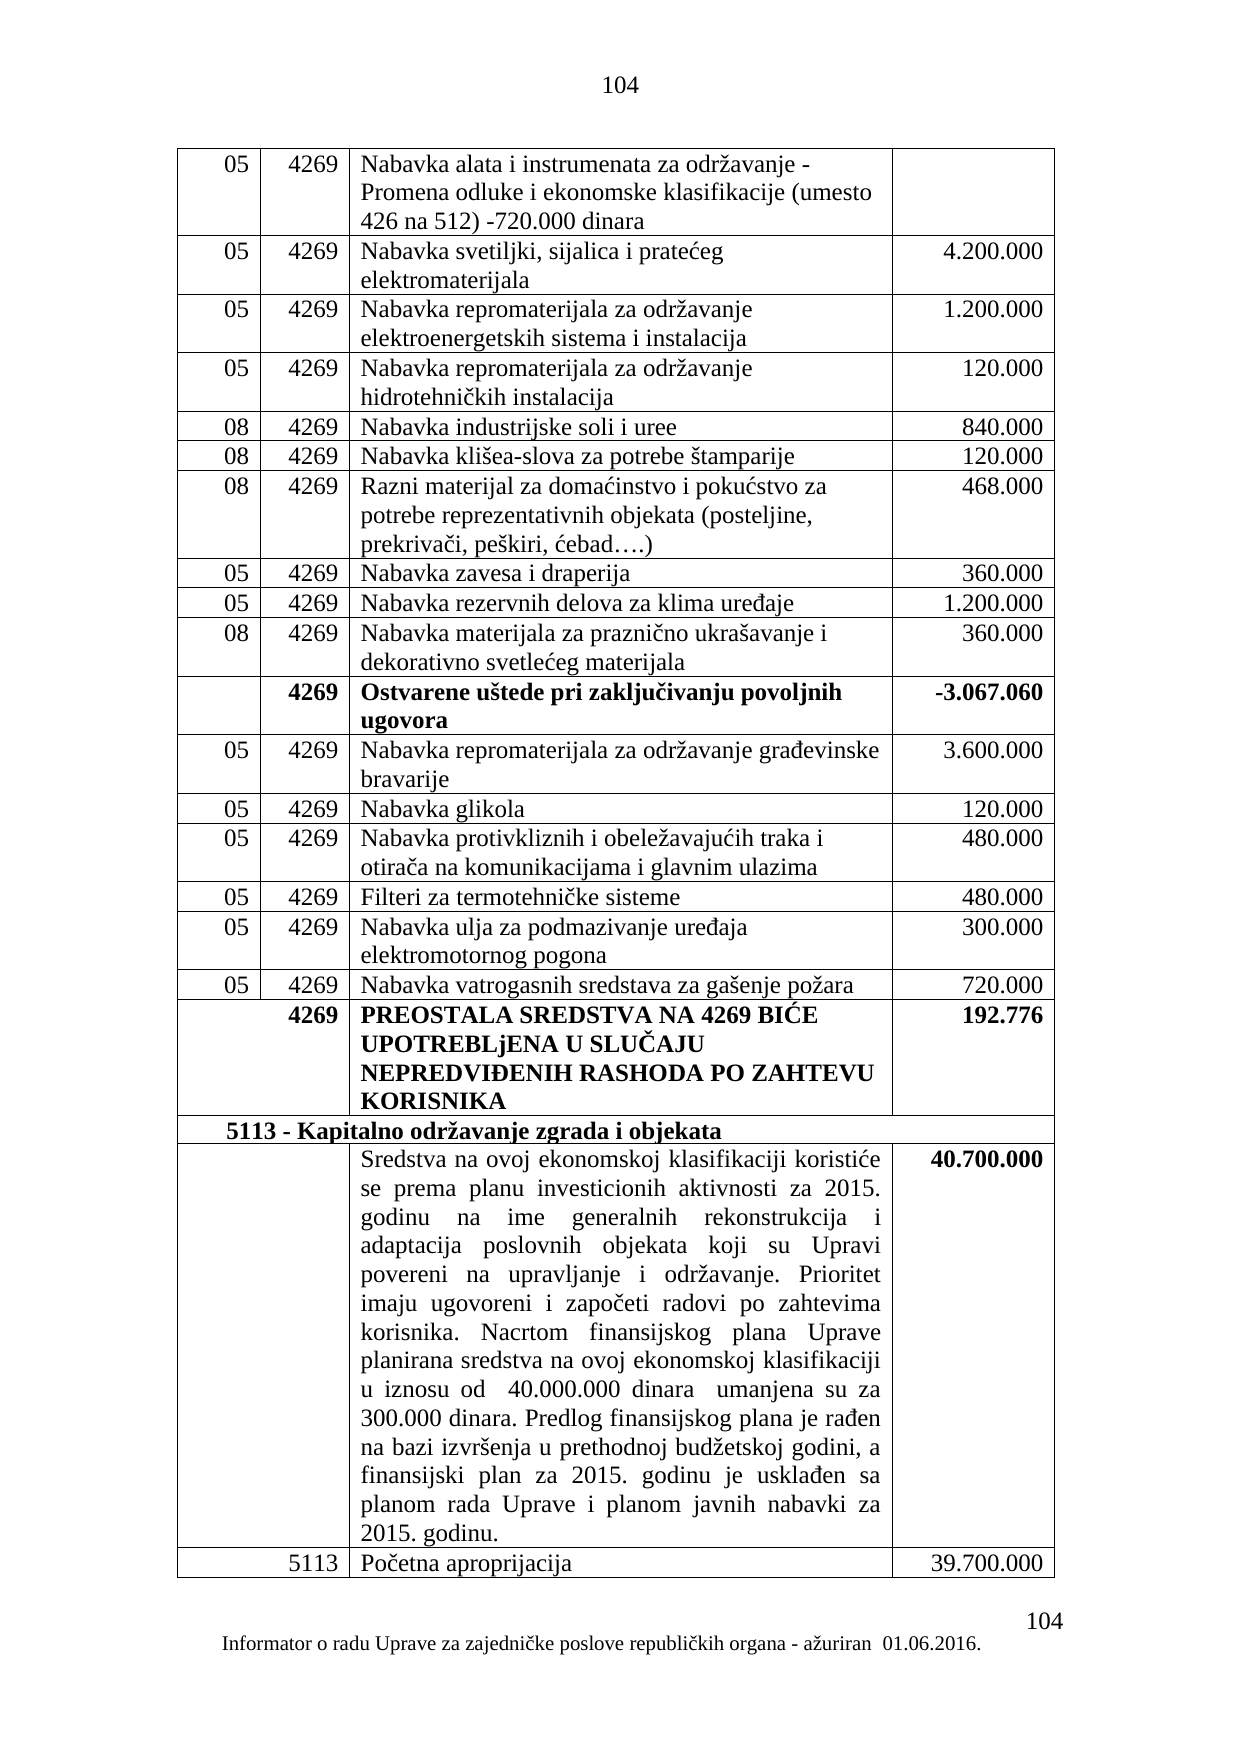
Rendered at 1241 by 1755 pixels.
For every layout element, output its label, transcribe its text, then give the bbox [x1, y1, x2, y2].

table_cell 05 [178, 735, 260, 793]
table_cell Nabavka repromaterijala za održavanje hidrotehničkih instalacija [350, 353, 892, 411]
table_cell [178, 677, 260, 734]
table_cell 05 [178, 149, 260, 235]
table_cell Početna aproprijacija [350, 1548, 892, 1577]
table_cell 480.000 [893, 882, 1054, 911]
table_cell Nabavka zavesa i draperija [350, 559, 892, 587]
table_cell 08 [178, 412, 260, 440]
table_cell 05 [178, 970, 260, 999]
table_cell Nabavka alata i instrumenata za održavanje - Promena odluke i ekonomske klasifikacije (umesto 426 na 512) -720.000 dinara [350, 149, 892, 235]
table_cell 4269 [261, 794, 349, 822]
table_cell 5113 - Kapitalno održavanje zgrada i objekata [178, 1116, 1054, 1143]
table_cell 4269 [261, 149, 349, 235]
table_cell 360.000 [893, 618, 1054, 676]
table_cell Nabavka rezervnih delova za klima uređaje [350, 588, 892, 617]
table_cell 05 [178, 236, 260, 293]
table_cell 360.000 [893, 559, 1054, 587]
table_cell 39.700.000 [893, 1548, 1054, 1577]
table_cell 1.200.000 [893, 588, 1054, 617]
table_cell Filteri za termotehničke sisteme [350, 882, 892, 911]
table_cell Nabavka materijala za praznično ukrašavanje i dekorativno svetlećeg materijala [350, 618, 892, 676]
table_cell Nabavka glikola [350, 794, 892, 822]
table_cell Nabavka industrijske soli i uree [350, 412, 892, 440]
table_cell 480.000 [893, 824, 1054, 881]
table_cell 05 [178, 912, 260, 969]
table_cell 4269 [261, 735, 349, 793]
table_cell Nabavka ulјa za podmazivanje uređaja elektromotornog pogona [350, 912, 892, 969]
table_cell 1.200.000 [893, 295, 1054, 352]
table_cell 4269 [261, 471, 349, 557]
table_cell 720.000 [893, 970, 1054, 999]
table_cell Nabavka klišea-slova za potrebe štamparije [350, 441, 892, 470]
table_cell Ostvarene uštede pri zaklјučivanju povolјnih ugovora [350, 677, 892, 734]
table_cell 840.000 [893, 412, 1054, 440]
table_cell Nabavka protivkliznih i obeležavajućih traka i otirača na komunikacijama i glavnim ulazima [350, 824, 892, 881]
table_cell 4.200.000 [893, 236, 1054, 293]
table_cell 05 [178, 295, 260, 352]
table_cell 4269 [261, 559, 349, 587]
table_cell 4269 [261, 353, 349, 411]
table_cell 300.000 [893, 912, 1054, 969]
table_cell 08 [178, 618, 260, 676]
table_cell 4269 [261, 236, 349, 293]
table_cell 4269 [178, 1000, 349, 1115]
table_cell -3.067.060 [893, 677, 1054, 734]
table_cell 120.000 [893, 794, 1054, 822]
table_cell PREOSTALA SREDSTVA NA 4269 BIĆE UPOTREBLjENA U SLUČAJU NEPREDVIĐENIH RASHODA PO ZAHTEVU KORISNIKA [350, 1000, 892, 1115]
table_cell 05 [178, 794, 260, 822]
table_cell 4269 [261, 882, 349, 911]
table_cell Nabavka repromaterijala za održavanje građevinske bravarije [350, 735, 892, 793]
table_cell 4269 [261, 824, 349, 881]
table_cell Razni materijal za domaćinstvo i pokućstvo za potrebe reprezentativnih objekata (postelјine, prekrivači, peškiri, ćebad….) [350, 471, 892, 557]
table_cell Nabavka vatrogasnih sredstava za gašenje požara [350, 970, 892, 999]
table_cell 05 [178, 882, 260, 911]
table_cell 4269 [261, 912, 349, 969]
table_cell 3.600.000 [893, 735, 1054, 793]
table_cell 4269 [261, 970, 349, 999]
table_cell 08 [178, 441, 260, 470]
table_cell 120.000 [893, 441, 1054, 470]
table_cell 05 [178, 824, 260, 881]
table_cell Sredstva na ovoj ekonomskoj klasifikaciji koristiće se prema planu investicionih aktivnosti za 2015. godinu na ime generalnih rekonstrukcija i adaptacija poslovnih objekata koji su Upravi povereni na upravlјanje i održavanje. Prioritet imaju ugovoreni i započeti radovi po zahtevima korisnika. Nacrtom finansijskog plana Uprave planirana sredstva na ovoj ekonomskoj klasifikaciji u iznosu od 40.000.000 dinara umanjena su za 300.000 dinara. Predlog finansijskog plana je rađen na bazi izvršenja u prethodnoj budžetskoj godini, a finansijski plan za 2015. godinu je usklađen sa planom rada Uprave i planom javnih nabavki za 2015. godinu. [350, 1144, 892, 1547]
table_cell 4269 [261, 295, 349, 352]
table_cell 05 [178, 588, 260, 617]
table_cell 468.000 [893, 471, 1054, 557]
table_cell 08 [178, 471, 260, 557]
table_cell Nabavka svetilјki, sijalica i pratećeg elektromaterijala [350, 236, 892, 293]
table_cell 4269 [261, 677, 349, 734]
table_cell 192.776 [893, 1000, 1054, 1115]
table_cell 120.000 [893, 353, 1054, 411]
table_cell [178, 1144, 349, 1547]
table_cell 4269 [261, 618, 349, 676]
table_cell [893, 149, 1054, 235]
table_cell 40.700.000 [893, 1144, 1054, 1547]
table_cell Nabavka repromaterijala za održavanje elektroenergetskih sistema i instalacija [350, 295, 892, 352]
table_cell 5113 [178, 1548, 349, 1577]
table_cell 4269 [261, 441, 349, 470]
table_cell 4269 [261, 412, 349, 440]
table_cell 4269 [261, 588, 349, 617]
table_cell 05 [178, 353, 260, 411]
table_cell 05 [178, 559, 260, 587]
